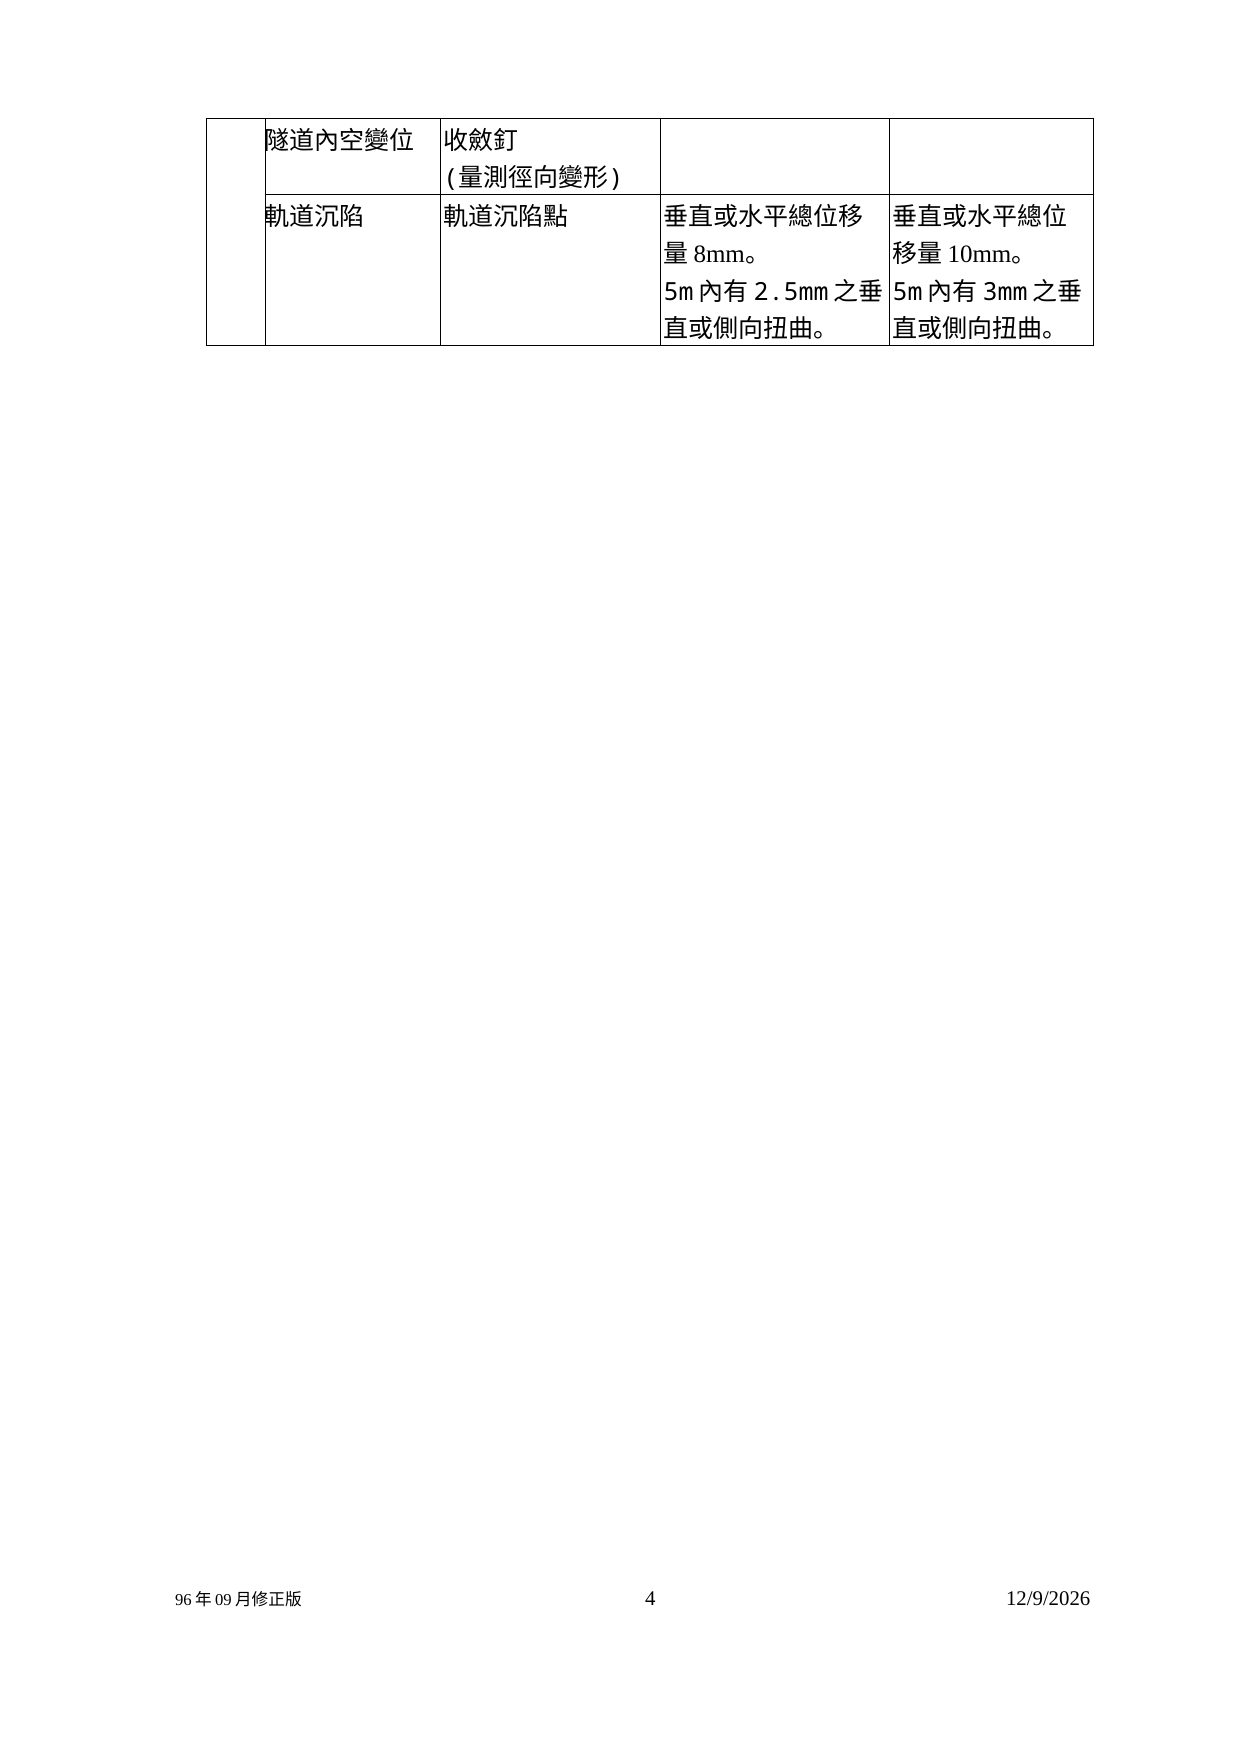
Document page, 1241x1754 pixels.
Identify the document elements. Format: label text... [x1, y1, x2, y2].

table_cell 隧道內空變位 [266, 119, 440, 194]
table_cell 垂直或水平總位移量8mm。 5m內有2.5mm之垂直或側向扭曲。 [661, 195, 889, 345]
table_cell 軌道沉陷 [266, 195, 440, 345]
table_cell 收斂釘 (量測徑向變形) [441, 119, 660, 194]
table_cell 垂直或水平總位移量10mm。 5m內有3mm之垂直或側向扭曲。 [890, 195, 1093, 345]
table_cell 軌道沉陷點 [441, 195, 660, 345]
